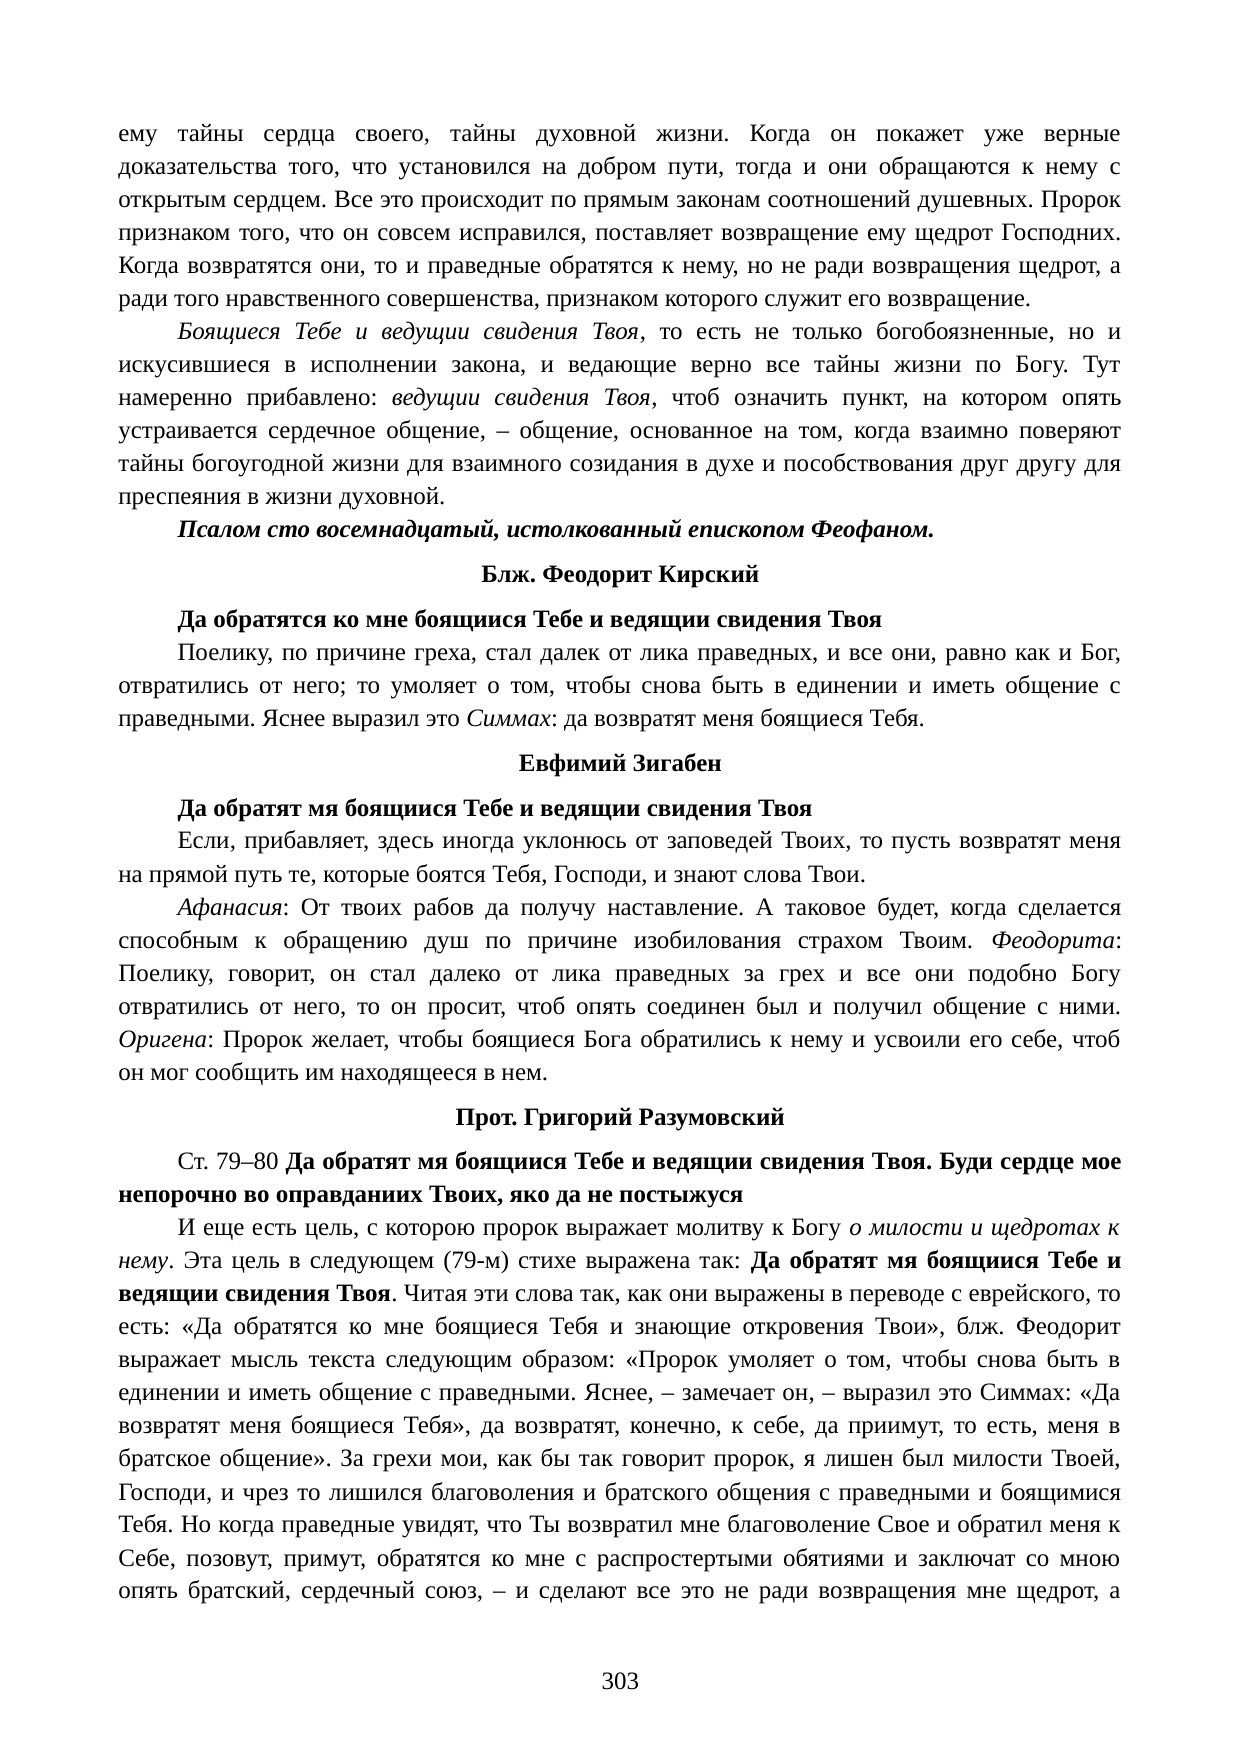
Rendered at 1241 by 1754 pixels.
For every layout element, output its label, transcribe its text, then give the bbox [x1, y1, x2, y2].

subtitle Евфимий Зигабен [118, 748, 1122, 777]
subtitle Прот. Григорий Разумовский [118, 1102, 1122, 1130]
text Да обратят мя боящиися Тебе и ведящии свидения Твоя [118, 793, 1122, 821]
text Афанасия: От твоих рабов да получу наставление. А таковое будет, когда сделается способным к обращению душ по причине изобилования страхом Твоим. Феодорита: Поелику, говорит, он стал далеко от лика праведных за грех и все они подобно Богу отвратились от него, то он просит, чтоб опять соединен был и получил общение с ними. Оригена: Пророк желает, чтобы боящиеся Бога обратились к нему и усвоили его себе, чтоб он мог сообщить им находящееся в нем. [118, 892, 1122, 1086]
text И еще есть цель, с которою пророк выражает молитву к Богу о милости и щедротах к нему. Эта цель в следующем (79-м) стихе выражена так: Да обратят мя боящиися Тебе и ведящии свидения Твоя. Читая эти слова так, как они выражены в переводе с еврейского, то есть: «Да обратятся ко мне боящиеся Тебя и знающие откровения Твои», блж. Феодорит выражает мысль текста следующим образом: «Пророк умоляет о том, чтобы снова быть в единении и иметь общение с праведными. Яснее, – замечает он, – выразил это Симмах: «Да возвратят меня боящиеся Тебя», да возвратят, конечно, к себе, да приимут, то есть, меня в братское общение». За грехи мои, как бы так говорит пророк, я лишен был милости Твоей, Господи, и чрез то лишился благоволения и братского общения с праведными и боящимися Тебя. Но когда праведные увидят, что Ты возвратил мне благоволение Свое и обратил меня к Себе, позовут, примут, обратятся ко мне с распростертыми обятиями и заключат со мною опять братский, сердечный союз, – и сделают все это не ради возвращения мне щедрот, а [118, 1212, 1122, 1604]
text Поелику, по причине греха, стал далек от лика праведных, и все они, равно как и Бог, отвратились от него; то умоляет о том, чтобы снова быть в единении и иметь общение с праведными. Яснее выразил это Симмах: да возвратят меня боящиеся Тебя. [118, 637, 1122, 732]
text Если, прибавляет, здесь иногда уклонюсь от заповедей Твоих, то пусть возвратят меня на прямой путь те, которые боятся Тебя, Господи, и знают слова Твои. [118, 826, 1122, 887]
subtitle Блж. Феодорит Кирский [118, 559, 1122, 588]
text Боящиеся Тебе и ведущии свидения Твоя, то есть не только богобоязненные, но и искусившиеся в исполнении закона, и ведающие верно все тайны жизни по Богу. Тут намеренно прибавлено: ведущии свидения Твоя, чтоб означить пункт, на котором опять устраивается сердечное общение, – общение, основанное на том, когда взаимно поверяют тайны богоугодной жизни для взаимного созидания в духе и пособствования друг другу для преспеяния в жизни духовной. [118, 316, 1122, 510]
text ему тайны сердца своего, тайны духовной жизни. Когда он покажет уже верные доказательства того, что установился на добром пути, тогда и они обращаются к нему с открытым сердцем. Все это происходит по прямым законам соотношений душевных. Пророк признаком того, что он совсем исправился, поставляет возвращение ему щедрот Господних. Когда возвратятся они, то и праведные обратятся к нему, но не ради возвращения щедрот, а ради того нравственного совершенства, признаком которого служит его возвращение. [118, 118, 1122, 312]
text Да обратятся ко мне боящиися Тебе и ведящии свидения Твоя [118, 604, 1122, 633]
text Псалом сто восемнадцатый, истолкованный епископом Феофаном. [118, 514, 1122, 543]
text Ст. 79–80 Да обратят мя боящиися Тебе и ведящии свидения Твоя. Буди сердце мое непорочно во оправданиих Твоих, яко да не постыжуся [118, 1146, 1122, 1208]
